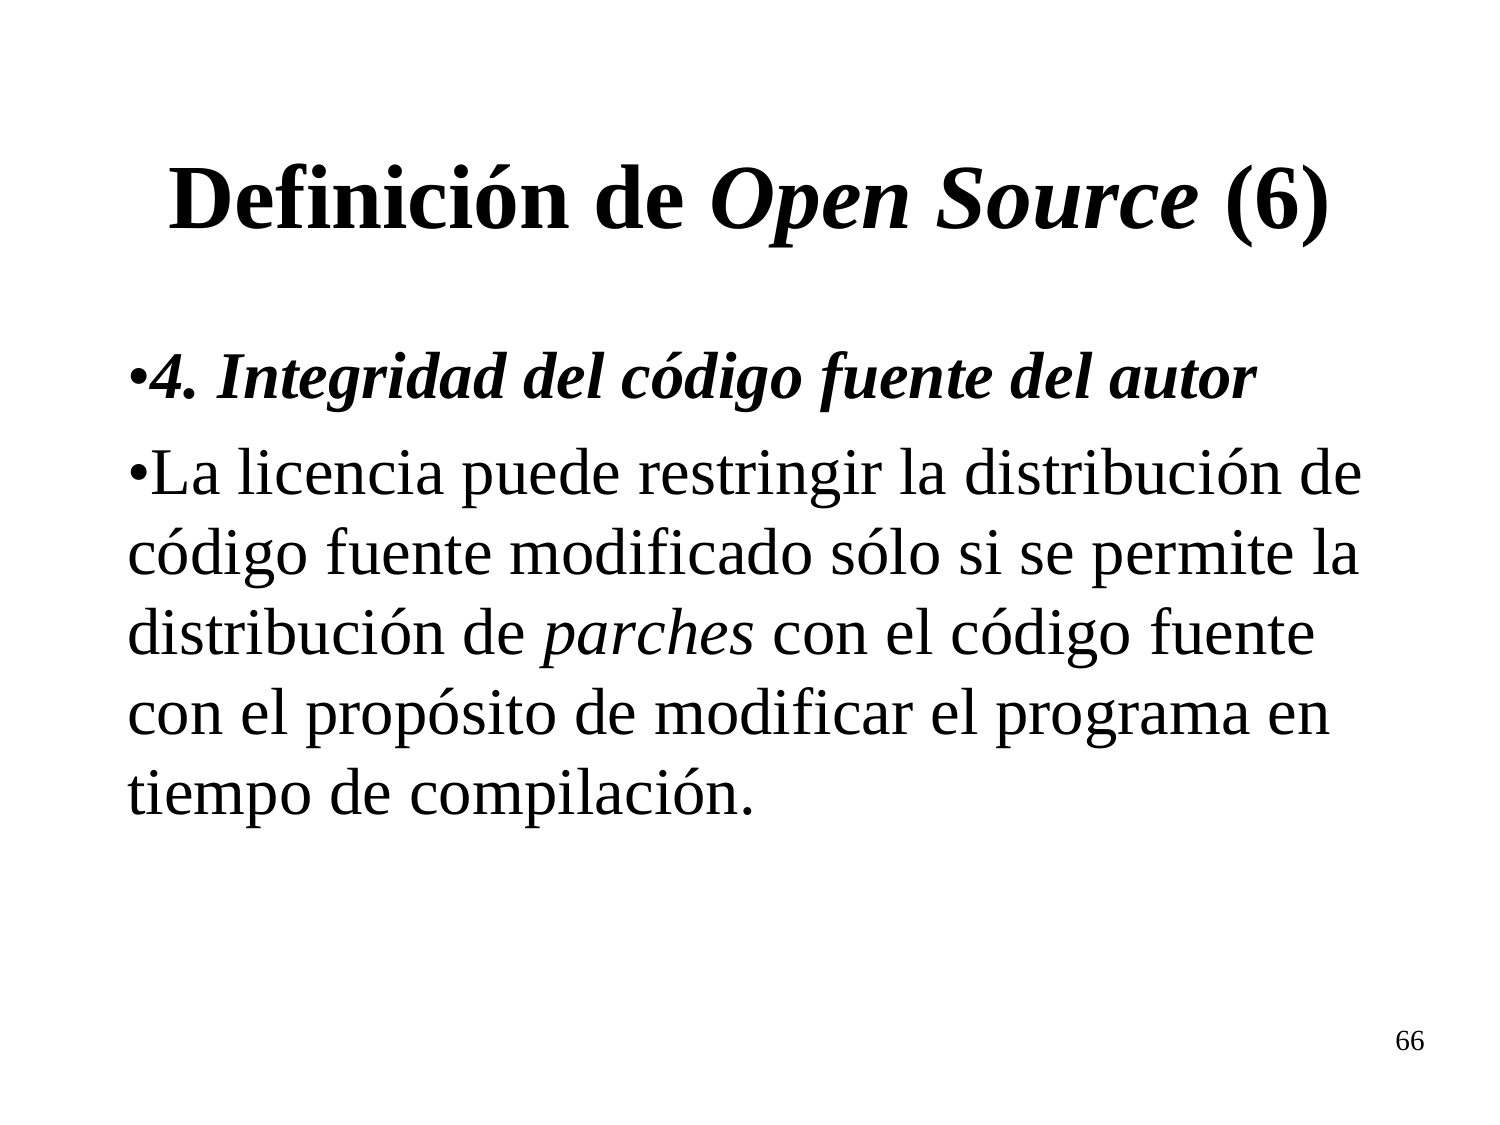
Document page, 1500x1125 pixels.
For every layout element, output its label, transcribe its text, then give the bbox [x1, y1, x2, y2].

title Definición de Open Source (6) [112, 99, 1388, 288]
list 4. Integridad del código fuente del autor La licencia puede restringir la distribución de código fuente modificado sólo si se permite la distribución de parches con el código fuente con el propósito de modificar el programa en tiempo de compilación. [112, 324, 1388, 1000]
